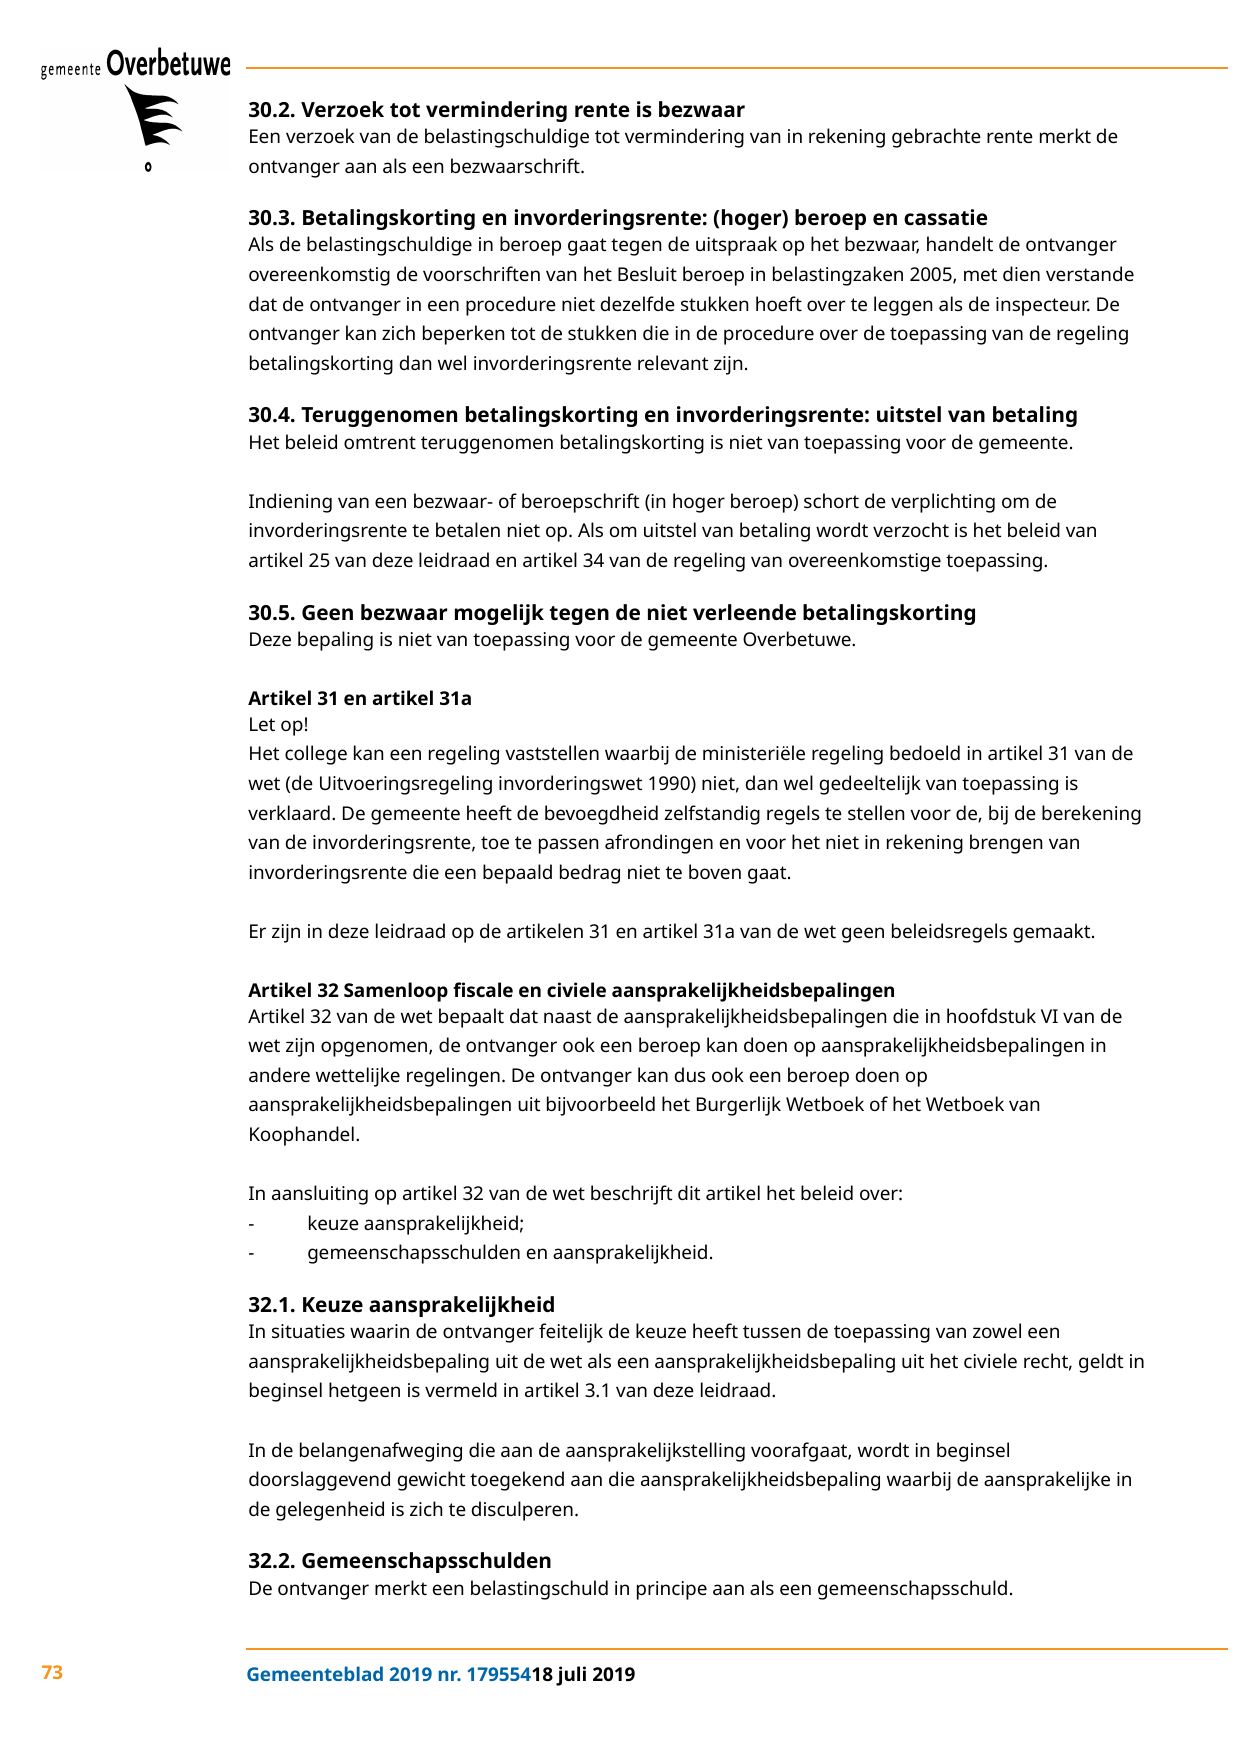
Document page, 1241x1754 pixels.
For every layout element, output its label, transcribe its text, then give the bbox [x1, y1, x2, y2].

list gemeenschapsschulden en aansprakelijkheid. [248, 1239, 1152, 1265]
text Artikel 32 Samenloop fiscale en civiele aansprakelijkheidsbepalingen [248, 977, 1152, 1003]
text Artikel 32 van de wet bepaalt dat naast de aansprakelijkheidsbepalingen die in hoofdstuk VI van de wet zijn opgenomen, de ontvanger ook een beroep kan doen op aansprakelijkheidsbepalingen in andere wettelijke regelingen. De ontvanger kan dus ook een beroep doen op aansprakelijkheidsbepalingen uit bijvoorbeeld het Burgerlijk Wetboek of het Wetboek van Koophandel. [248, 1003, 1152, 1147]
text 30.4. Teruggenomen betalingskorting en invorderingsrente: uitstel van betaling [248, 400, 1152, 429]
text Het beleid omtrent teruggenomen betalingskorting is niet van toepassing voor de gemeente. [248, 429, 1152, 454]
text Een verzoek van de belastingschuldige tot vermindering van in rekening gebrachte rente merkt de ontvanger aan als een bezwaarschrift. [248, 123, 1152, 178]
text Het college kan een regeling vaststellen waarbij de ministeriële regeling bedoeld in artikel 31 van de wet (de Uitvoeringsregeling invorderingswet 1990) niet, dan wel gedeeltelijk van toepassing is verklaard. De gemeente heeft de bevoegdheid zelfstandig regels te stellen voor de, bij de berekening van de invorderingsrente, toe te passen afrondingen en voor het niet in rekening brengen van invorderingsrente die een bepaald bedrag niet te boven gaat. [248, 741, 1152, 884]
text 30.3. Betalingskorting en invorderingsrente: (hoger) beroep en cassatie [248, 203, 1152, 232]
text Let op! [248, 711, 1152, 737]
text Indiening van een bezwaar- of beroepschrift (in hoger beroep) schort de verplichting om de invorderingsrente te betalen niet op. Als om uitstel van betaling wordt verzocht is het beleid van artikel 25 van deze leidraad en artikel 34 van de regeling van overeenkomstige toepassing. [248, 488, 1152, 573]
picture [41, 47, 231, 172]
text 30.2. Verzoek tot vermindering rente is bezwaar [248, 95, 1152, 123]
list keuze aansprakelijkheid; [248, 1210, 1152, 1236]
text In aansluiting op artikel 32 van de wet beschrijft dit artikel het beleid over: [248, 1180, 1152, 1206]
text Deze bepaling is niet van toepassing voor de gemeente Overbetuwe. [248, 626, 1152, 652]
text De ontvanger merkt een belastingschuld in principe aan als een gemeenschapsschuld. [248, 1575, 1152, 1601]
text 32.2. Gemeenschapsschulden [248, 1546, 1152, 1575]
text Artikel 31 en artikel 31a [248, 685, 1152, 711]
text Als de belastingschuldige in beroep gaat tegen de uitspraak op het bezwaar, handelt de ontvanger overeenkomstig de voorschriften van het Besluit beroep in belastingzaken 2005, met dien verstande dat de ontvanger in een procedure niet dezelfde stukken hoeft over te leggen als de inspecteur. De ontvanger kan zich beperken tot de stukken die in de procedure over de toepassing van de regeling betalingskorting dan wel invorderingsrente relevant zijn. [248, 232, 1152, 376]
text 30.5. Geen bezwaar mogelijk tegen de niet verleende betalingskorting [248, 598, 1152, 626]
text In de belangenafweging die aan de aansprakelijkstelling voorafgaat, wordt in beginsel doorslaggevend gewicht toegekend aan die aansprakelijkheidsbepaling waarbij de aansprakelijke in de gelegenheid is zich te disculperen. [248, 1437, 1152, 1522]
text Er zijn in deze leidraad op de artikelen 31 en artikel 31a van de wet geen beleidsregels gemaakt. [248, 918, 1152, 944]
text In situaties waarin de ontvanger feitelijk de keuze heeft tussen de toepassing van zowel een aansprakelijkheidsbepaling uit de wet als een aansprakelijkheidsbepaling uit het civiele recht, geldt in beginsel hetgeen is vermeld in artikel 3.1 van deze leidraad. [248, 1318, 1152, 1403]
text 32.1. Keuze aansprakelijkheid [248, 1290, 1152, 1318]
